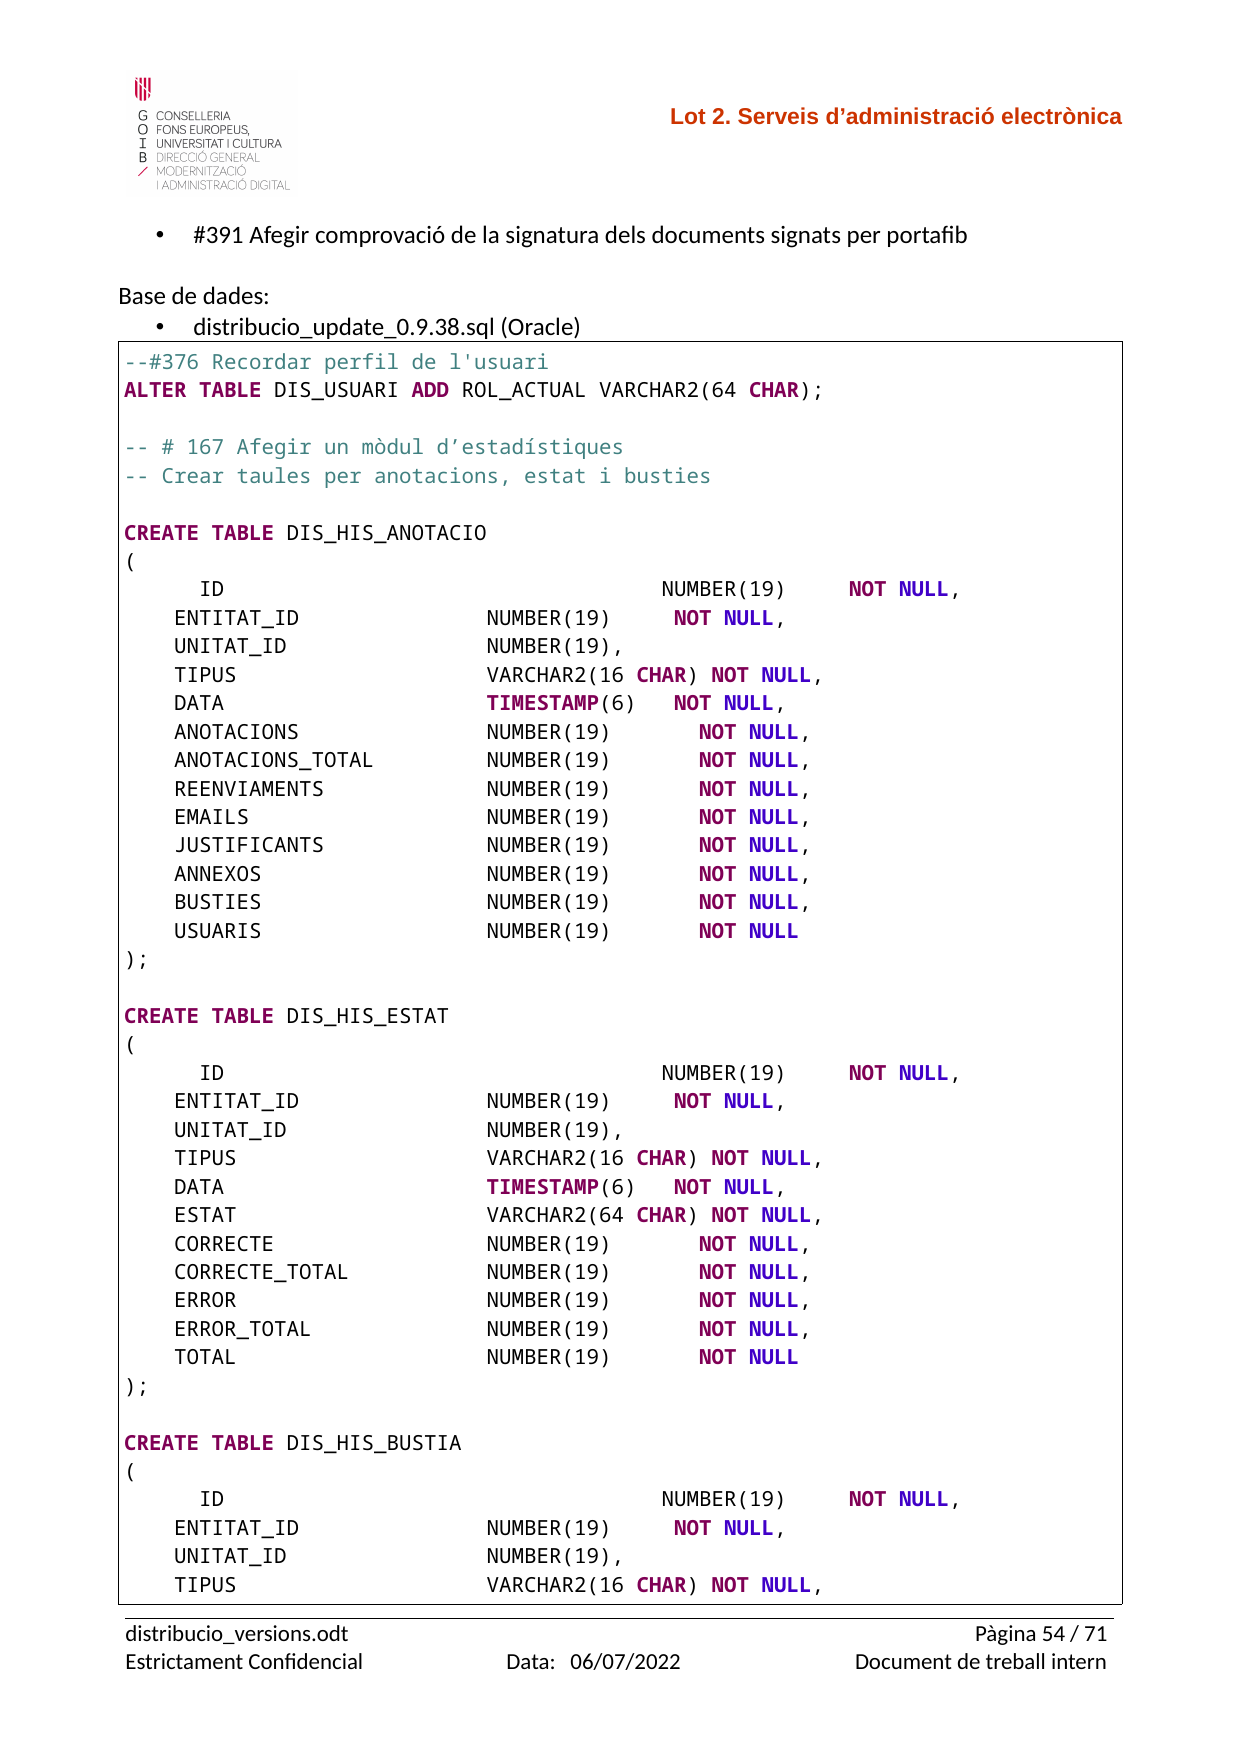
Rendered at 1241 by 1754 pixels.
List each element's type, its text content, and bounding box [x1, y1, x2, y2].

list #391 Afegir comprovació de la signatura dels documents signats per portafib [156, 219, 1122, 250]
table_header --#376 Recordar perfil de l'usuari ALTER TABLE DIS_USUARI ADD ROL_ACTUAL VARCHAR2(64 CHAR); -- # 167 Afegir un mòdul d’estadístiques -- Crear taules per anotacions, estat i busties CREATE TABLE DIS_HIS_ANOTACIO ( ID NUMBER(19) NOT NULL, ENTITAT_ID NUMBER(19) NOT NULL, UNITAT_ID NUMBER(19), TIPUS VARCHAR2(16 CHAR) NOT NULL, DATA TIMESTAMP(6) NOT NULL, ANOTACIONS NUMBER(19) NOT NULL, ANOTACIONS_TOTAL NUMBER(19) NOT NULL, REENVIAMENTS NUMBER(19) NOT NULL, EMAILS NUMBER(19) NOT NULL, JUSTIFICANTS NUMBER(19) NOT NULL, ANNEXOS NUMBER(19) NOT NULL, BUSTIES NUMBER(19) NOT NULL, USUARIS NUMBER(19) NOT NULL ); CREATE TABLE DIS_HIS_ESTAT ( ID NUMBER(19) NOT NULL, ENTITAT_ID NUMBER(19) NOT NULL, UNITAT_ID NUMBER(19), TIPUS VARCHAR2(16 CHAR) NOT NULL, DATA TIMESTAMP(6) NOT NULL, ESTAT VARCHAR2(64 CHAR) NOT NULL, CORRECTE NUMBER(19) NOT NULL, CORRECTE_TOTAL NUMBER(19) NOT NULL, ERROR NUMBER(19) NOT NULL, ERROR_TOTAL NUMBER(19) NOT NULL, TOTAL NUMBER(19) NOT NULL ); CREATE TABLE DIS_HIS_BUSTIA ( ID NUMBER(19) NOT NULL, ENTITAT_ID NUMBER(19) NOT NULL, UNITAT_ID NUMBER(19), TIPUS VARCHAR2(16 CHAR) NOT NULL, [119, 342, 1122, 1604]
picture [126, 70, 299, 197]
list distribucio_update_0.9.38.sql (Oracle) [156, 311, 1122, 341]
text Base de dades: [118, 280, 1122, 311]
